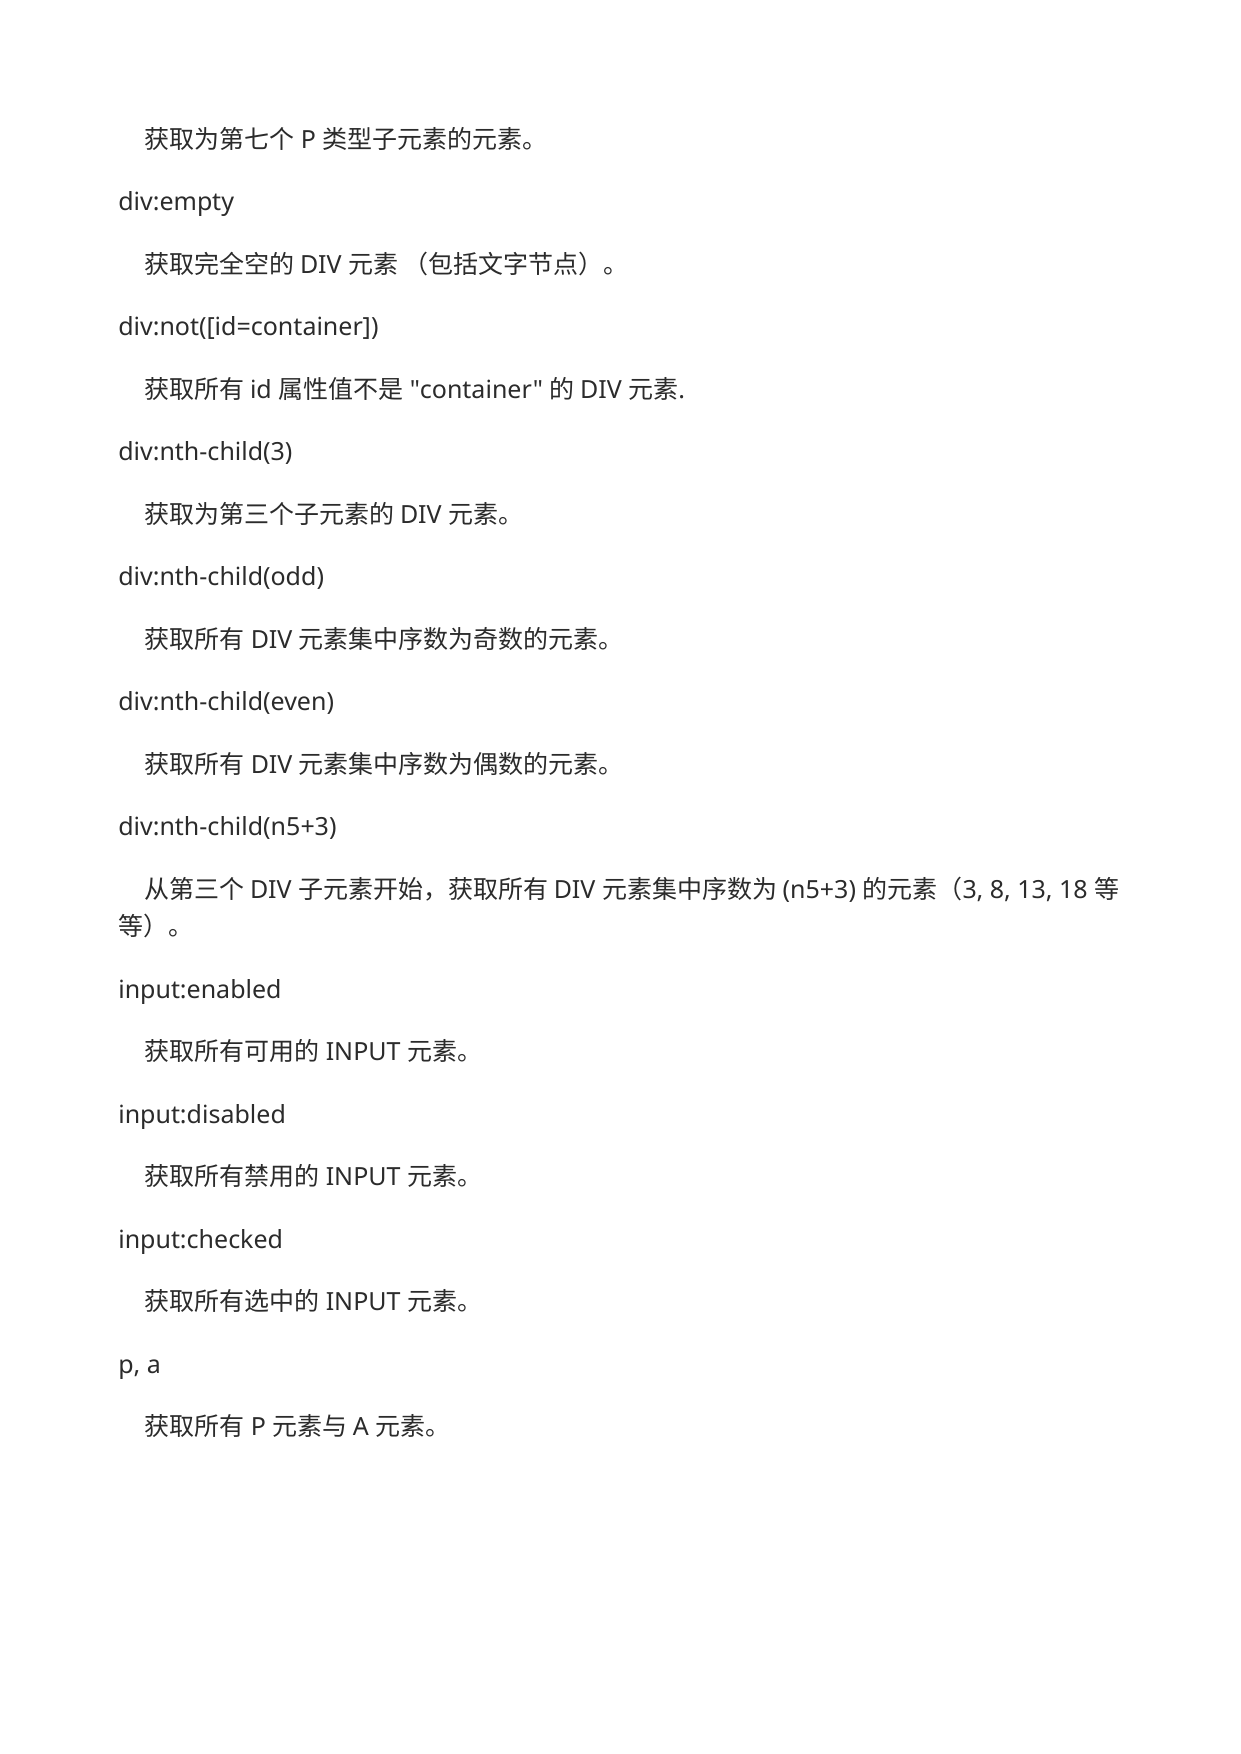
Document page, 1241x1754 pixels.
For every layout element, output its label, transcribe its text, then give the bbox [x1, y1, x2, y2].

text 获取所有可用的 INPUT 元素。 [118, 1031, 1122, 1068]
text input:checked [118, 1218, 1122, 1256]
text div:nth-child(even) [118, 681, 1122, 718]
text 获取所有选中的 INPUT 元素。 [118, 1281, 1122, 1318]
text 获取完全空的 DIV 元素 （包括文字节点）。 [118, 243, 1122, 281]
text 获取所有 DIV 元素集中序数为偶数的元素。 [118, 743, 1122, 781]
text div:nth-child(3) [118, 431, 1122, 468]
text 获取为第三个子元素的 DIV 元素。 [118, 493, 1122, 531]
text div:not([id=container]) [118, 306, 1122, 343]
text div:nth-child(n5+3) [118, 806, 1122, 843]
text 获取所有 DIV 元素集中序数为奇数的元素。 [118, 618, 1122, 656]
text div:empty [118, 181, 1122, 218]
text p, a [118, 1343, 1122, 1381]
text div:nth-child(odd) [118, 556, 1122, 593]
text input:enabled [118, 968, 1122, 1006]
text 获取所有禁用的 INPUT 元素。 [118, 1156, 1122, 1193]
text 获取所有 P 元素与 A 元素。 [118, 1406, 1122, 1443]
text input:disabled [118, 1093, 1122, 1131]
text 从第三个 DIV 子元素开始，获取所有 DIV 元素集中序数为 (n5+3) 的元素（3, 8, 13, 18 等等）。 [118, 868, 1122, 943]
text 获取所有 id 属性值不是 "container" 的 DIV 元素. [118, 368, 1122, 406]
text 获取为第七个 P 类型子元素的元素。 [118, 118, 1122, 156]
